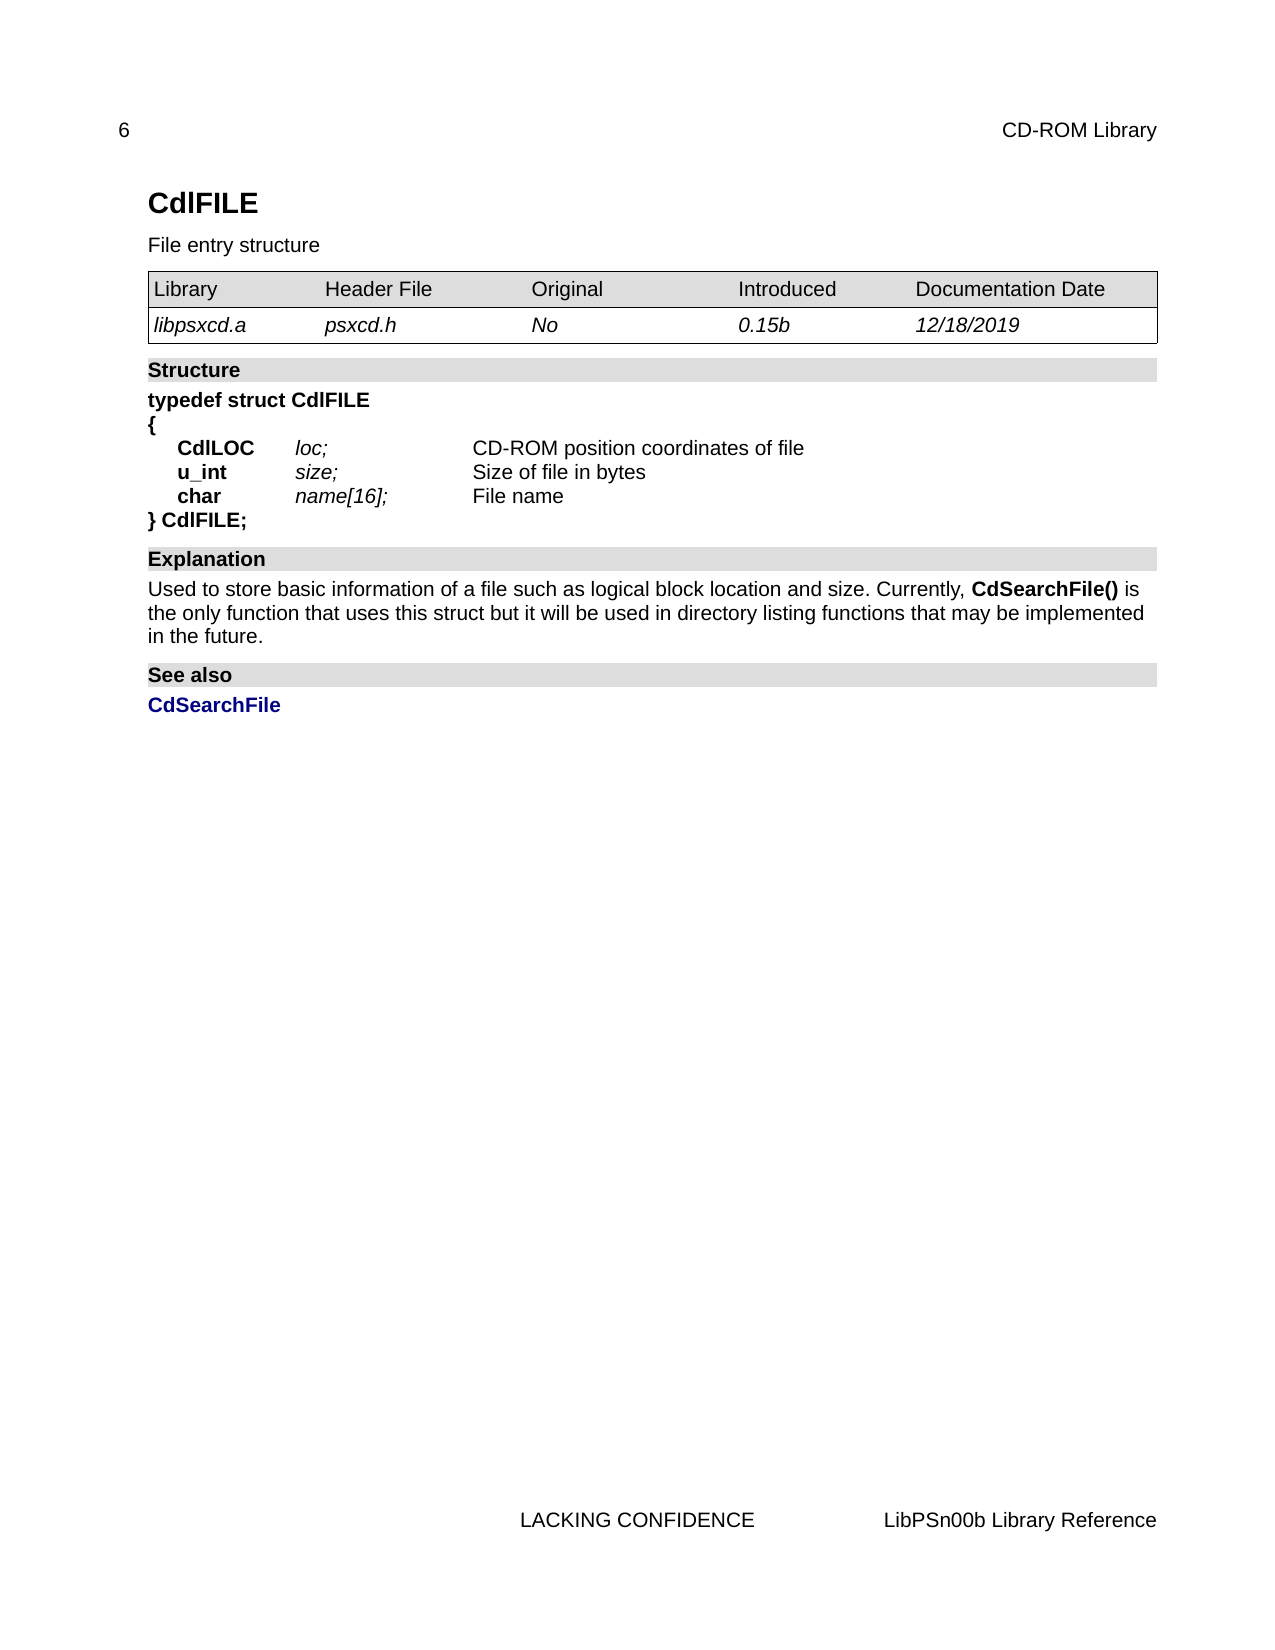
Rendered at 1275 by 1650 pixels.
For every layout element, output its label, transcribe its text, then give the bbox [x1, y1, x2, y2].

text { [148, 412, 1157, 436]
subtitle See also [148, 663, 1157, 687]
text CdlLOC loc; CD-ROM position coordinates of file [148, 436, 1157, 460]
subtitle CdlFILE [148, 186, 1157, 220]
text } CdlFILE; [148, 508, 1157, 532]
text Used to store basic information of a file such as logical block location and size. Currently, CdSearchFile() is the only function that uses this struct but it will be used in directory listing functions that may be implemented in the future. [148, 576, 1157, 648]
subtitle Explanation [148, 547, 1157, 571]
text Library Header File Original Introduced Documentation Date [149, 272, 1157, 307]
subtitle Structure [148, 358, 1157, 382]
text char name[16]; File name [148, 484, 1157, 508]
text CdSearchFile [148, 693, 1157, 717]
text typedef struct CdlFILE [148, 388, 1157, 412]
text File entry structure [148, 232, 1157, 256]
text libpsxcd.a psxcd.h No 0.15b 12/18/2019 [149, 308, 1157, 343]
text u_int size; Size of file in bytes [148, 460, 1157, 484]
